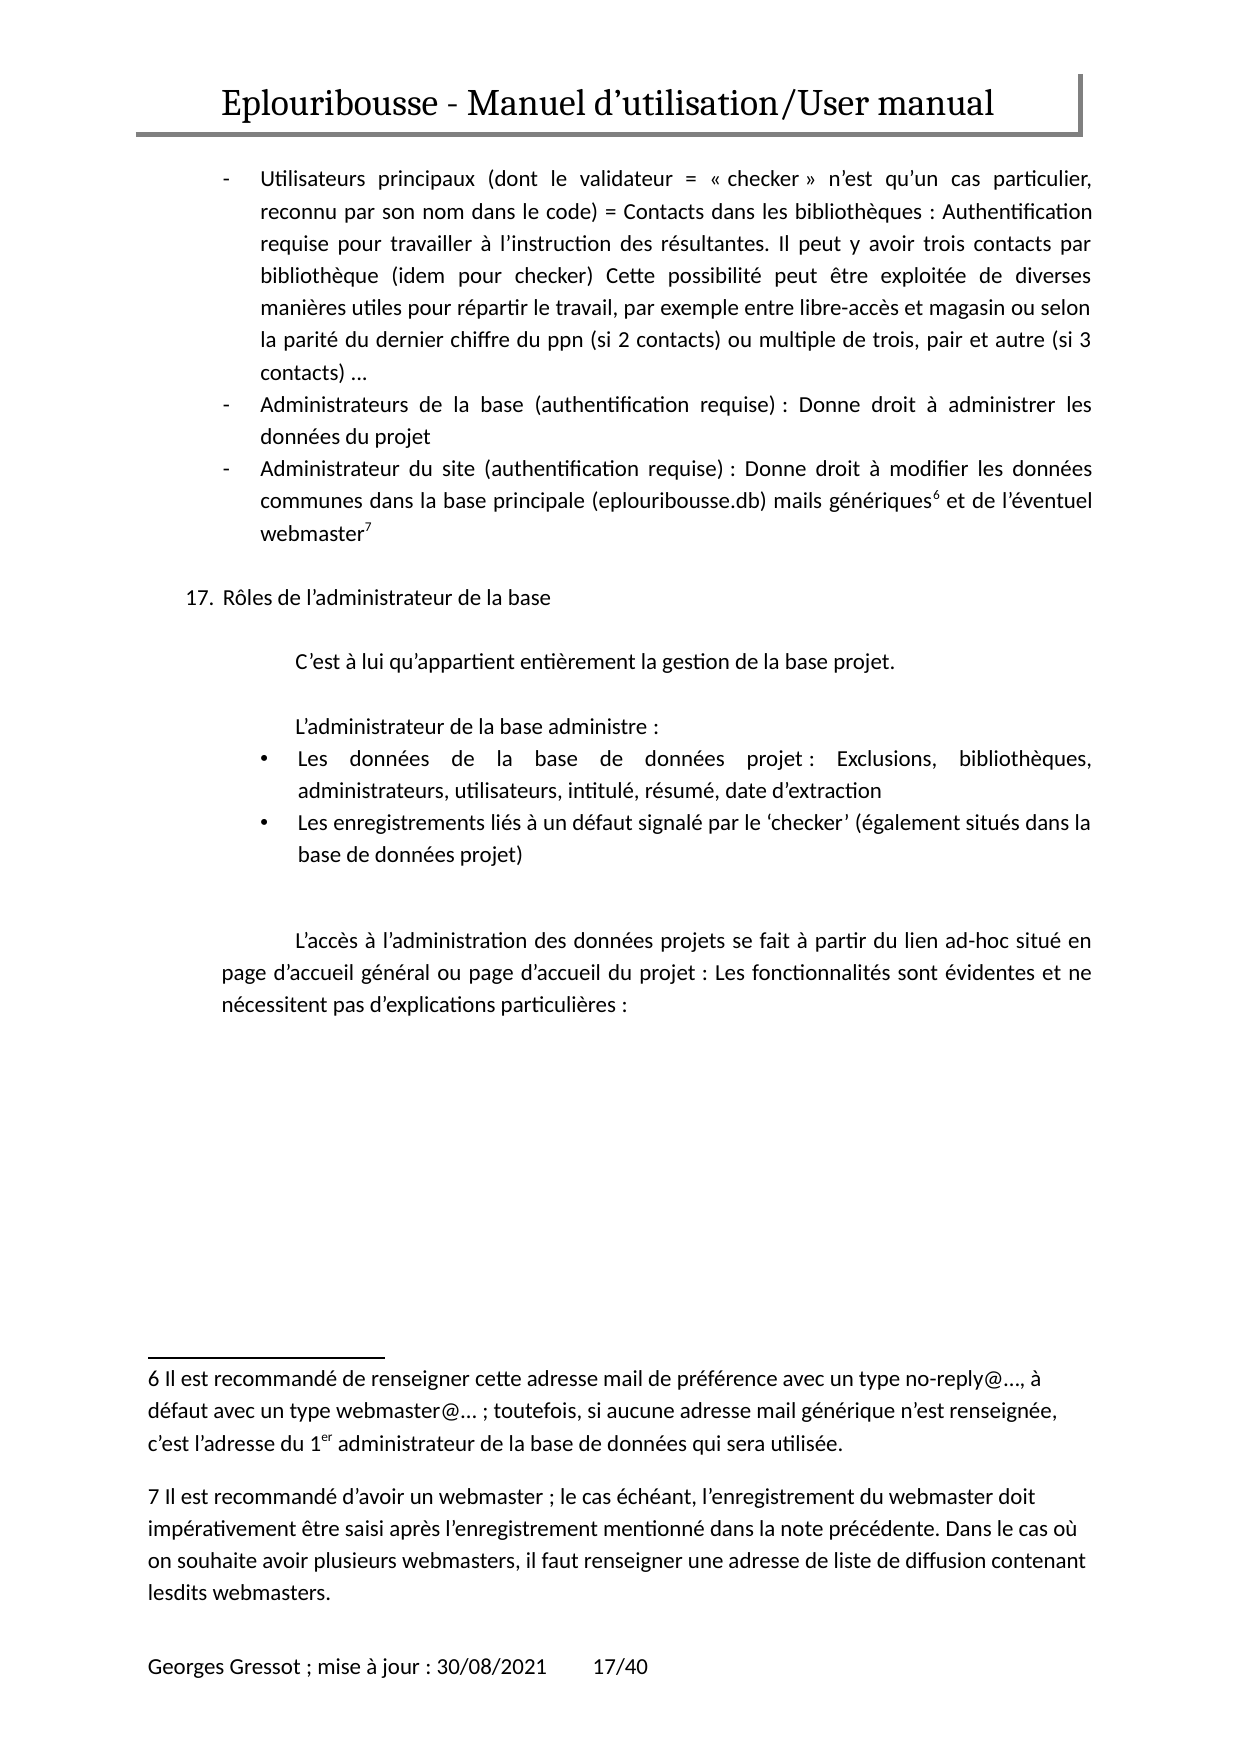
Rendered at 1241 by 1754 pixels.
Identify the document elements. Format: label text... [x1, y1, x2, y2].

list C’est à lui qu’appartient entièrement la gestion de la base projet. [223, 647, 1093, 675]
text L’accès à l’administration des données projets se fait à partir du lien ad-hoc situé en page d’accueil général ou page d’accueil du projet : Les fonctionnalités sont évidentes et ne nécessitent pas d’explications particulières : [221, 926, 1093, 1018]
list Administrateur du site (authentification requise) : Donne droit à modifier les données communes dans la base principale (eplouribousse.db) mails génériques et de l’éventuel webmaster [223, 454, 1093, 547]
list Il est recommandé d’avoir un webmaster ; le cas échéant, l’enregistrement du webmaster doit impérativement être saisi après l’enregistrement mentionné dans la note précédente. Dans le cas où on souhaite avoir plusieurs webmasters, il faut renseigner une adresse de liste de diffusion contenant lesdits webmasters. [148, 1482, 1093, 1606]
list Les données de la base de données projet : Exclusions, bibliothèques, administrateurs, utilisateurs, intitulé, résumé, date d’extraction [260, 744, 1093, 804]
list Les enregistrements liés à un défaut signalé par le ‘checker’ (également situés dans la base de données projet) [260, 808, 1093, 868]
list Il est recommandé de renseigner cette adresse mail de préférence avec un type no-reply@…, à défaut avec un type webmaster@… ; toutefois, si aucune adresse mail générique n’est renseignée, c’est l’adresse du 1er administrateur de la base de données qui sera utilisée. [148, 1364, 1093, 1457]
list Utilisateurs principaux (dont le validateur = « checker » n’est qu’un cas particulier, reconnu par son nom dans le code) = Contacts dans les bibliothèques : Authentification requise pour travailler à l’instruction des résultantes. Il peut y avoir trois contacts par bibliothèque (idem pour checker) Cette possibilité peut être exploitée de diverses manières utiles pour répartir le travail, par exemple entre libre-accès et magasin ou selon la parité du dernier chiffre du ppn (si 2 contacts) ou multiple de trois, pair et autre (si 3 contacts) ... [223, 164, 1093, 386]
list Administrateurs de la base (authentification requise) : Donne droit à administrer les données du projet [223, 390, 1093, 450]
list L’administrateur de la base administre : [223, 712, 1093, 740]
list Rôles de l’administrateur de la base [185, 583, 1093, 611]
